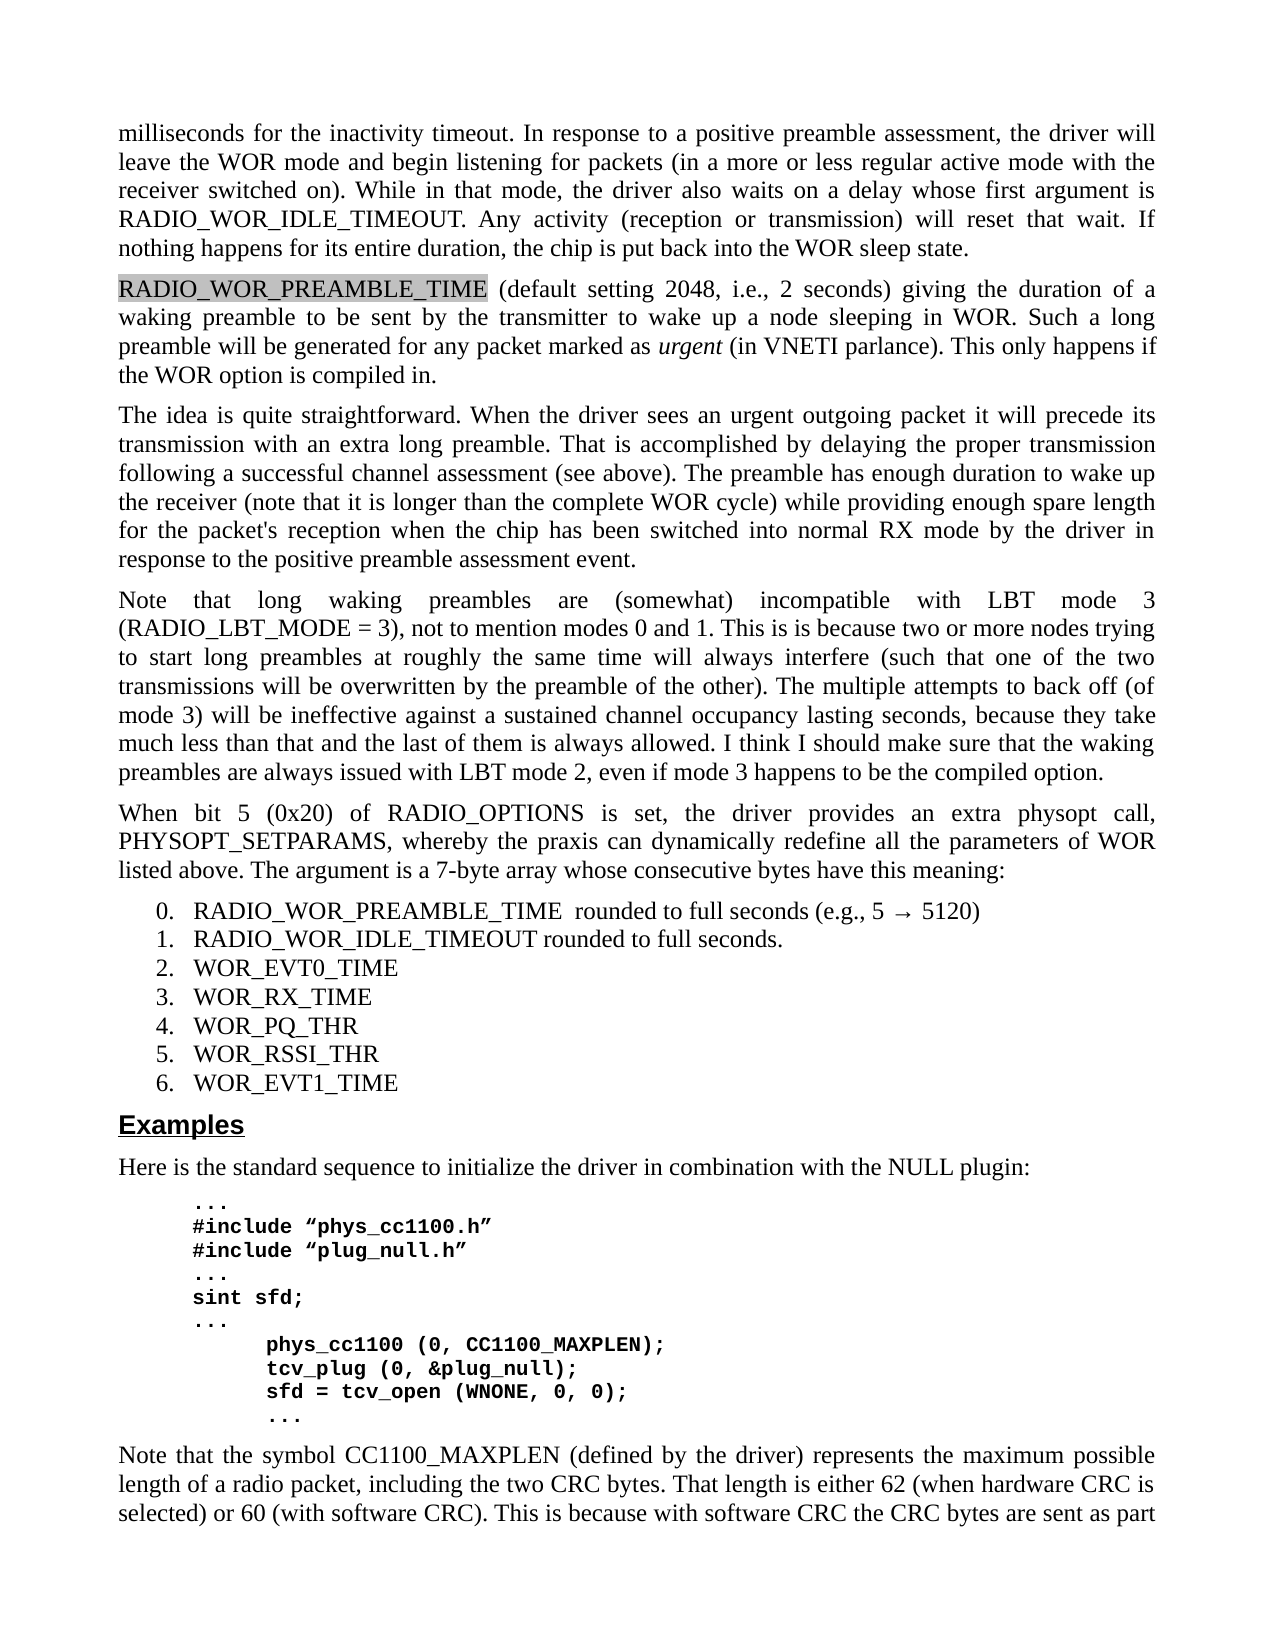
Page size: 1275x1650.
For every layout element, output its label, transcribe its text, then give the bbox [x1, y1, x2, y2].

text tcv_plug (0, &plug_null); [192, 1358, 1157, 1381]
text sfd = tcv_open (WNONE, 0, 0); [192, 1381, 1157, 1405]
list WOR_PQ_THR [156, 1011, 1157, 1039]
list WOR_EVT0_TIME [156, 953, 1157, 982]
text Note that the symbol CC1100_MAXPLEN (defined by the driver) represents the maximum possible length of a radio packet, including the two CRC bytes. That length is either 62 (when hardware CRC is selected) or 60 (with software CRC). This is because with software CRC the CRC bytes are sent as part [118, 1441, 1157, 1527]
list RADIO_WOR_PREAMBLE_TIME rounded to full seconds (e.g., 5 → 5120) [156, 896, 1157, 924]
text The idea is quite straightforward. When the driver sees an urgent outgoing packet it will precede its transmission with an extra long preamble. That is accomplished by delaying the proper transmission following a successful channel assessment (see above). The preamble has enough duration to wake up the receiver (note that it is longer than the complete WOR cycle) while providing enough spare length for the packet's reception when the chip has been switched into normal RX mode by the driver in response to the positive preamble assessment event. [118, 400, 1157, 573]
list WOR_RSSI_THR [156, 1039, 1157, 1068]
list WOR_EVT1_TIME [156, 1068, 1157, 1097]
text ... [192, 1405, 1157, 1429]
text sint sfd; [192, 1287, 1157, 1311]
text ... [192, 1311, 1157, 1334]
list WOR_RX_TIME [156, 982, 1157, 1011]
text Here is the standard sequence to initialize the driver in combination with the NULL plugin: [118, 1152, 1157, 1181]
list RADIO_WOR_IDLE_TIMEOUT rounded to full seconds. [156, 924, 1157, 953]
text phys_cc1100 (0, CC1100_MAXPLEN); [192, 1334, 1157, 1358]
text RADIO_WOR_PREAMBLE_TIME (default setting 2048, i.e., 2 seconds) giving the duration of a waking preamble to be sent by the transmitter to wake up a node sleeping in WOR. Such a long preamble will be generated for any packet marked as urgent (in VNETI parlance). This only happens if the WOR option is compiled in. [118, 274, 1157, 389]
text When bit 5 (0x20) of RADIO_OPTIONS is set, the driver provides an extra physopt call, PHYSOPT_SETPARAMS, whereby the praxis can dynamically redefine all the parameters of WOR listed above. The argument is a 7-byte array whose consecutive bytes have this meaning: [118, 798, 1157, 884]
text ... [192, 1263, 1157, 1287]
text Note that long waking preambles are (somewhat) incompatible with LBT mode 3 (RADIO_LBT_MODE = 3), not to mention modes 0 and 1. This is is because two or more nodes trying to start long preambles at roughly the same time will always interfere (such that one of the two transmissions will be overwritten by the preamble of the other). The multiple attempts to back off (of mode 3) will be ineffective against a sustained channel occupancy lasting seconds, because they take much less than that and the last of them is always allowed. I think I should make sure that the waking preambles are always issued with LBT mode 2, even if mode 3 happens to be the compiled option. [118, 585, 1157, 786]
subtitle Examples [118, 1109, 1157, 1140]
text ... [192, 1192, 1157, 1216]
text #include “phys_cc1100.h” [192, 1216, 1157, 1239]
text #include “plug_null.h” [192, 1239, 1157, 1263]
text milliseconds for the inactivity timeout. In response to a positive preamble assessment, the driver will leave the WOR mode and begin listening for packets (in a more or less regular active mode with the receiver switched on). While in that mode, the driver also waits on a delay whose first argument is RADIO_WOR_IDLE_TIMEOUT. Any activity (reception or transmission) will reset that wait. If nothing happens for its entire duration, the chip is put back into the WOR sleep state. [118, 118, 1157, 262]
